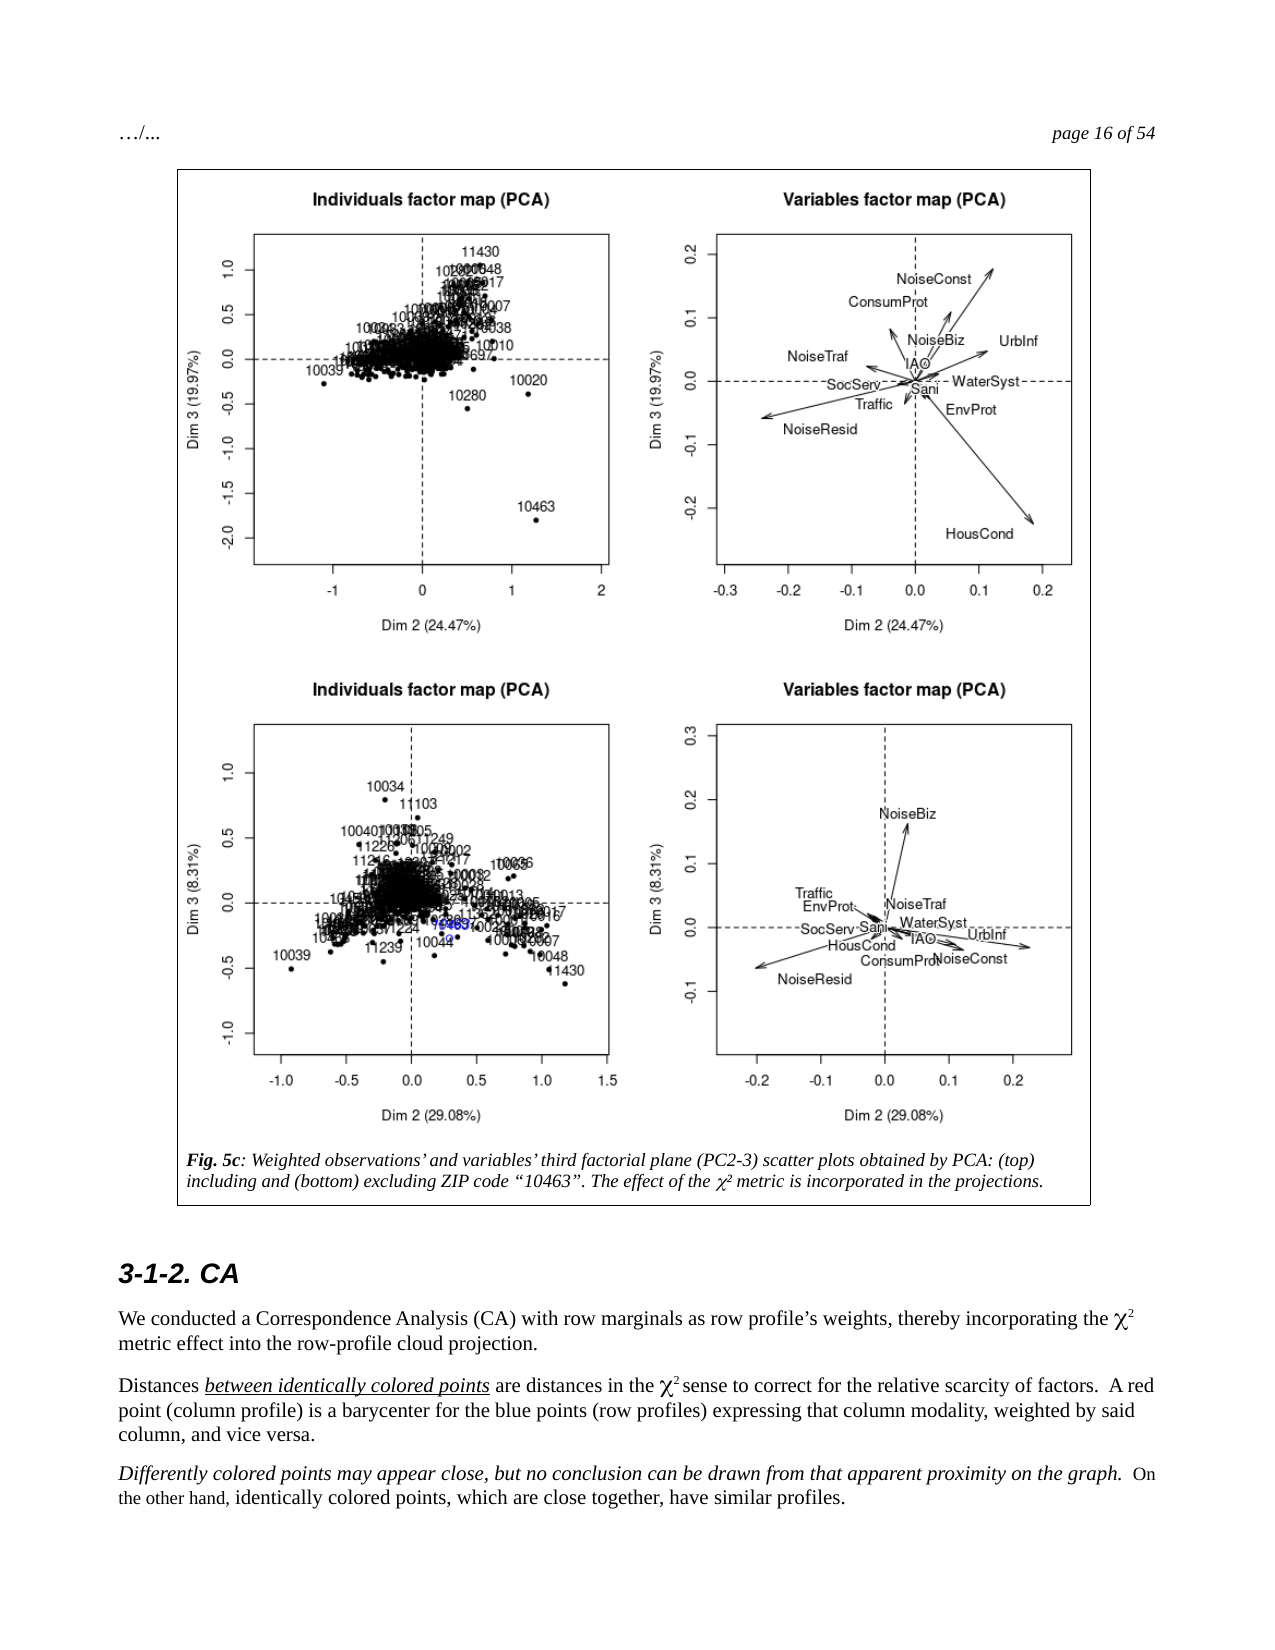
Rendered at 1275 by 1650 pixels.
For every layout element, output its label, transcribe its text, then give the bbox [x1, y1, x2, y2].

text [186, 178, 1081, 186]
text We conducted a Correspondence Analysis (CA) with row marginals as row profile’s weights, thereby incorporating the χ2 metric effect into the row-profile cloud projection. [118, 1306, 1157, 1355]
text Fig. 5c: Weighted observations’ and variables’ third factorial plane (PC2-3) scatter plots obtained by PCA: (top) including and (bottom) excluding ZIP code “10463”. The effect of the χ² metric is incorporated in the projections. [186, 1127, 1081, 1192]
text Distances between identically colored points are distances in the χ2 sense to correct for the relative scarcity of factors. A red point (column profile) is a barycenter for the blue points (row profiles) expressing that column modality, weighted by said column, and vice versa. [118, 1371, 1157, 1444]
picture [186, 186, 1082, 1127]
text Differently colored points may appear close, but no conclusion can be drawn from that apparent proximity on the graph. On the other hand, identically colored points, which are close together, have similar profiles. [118, 1461, 1157, 1509]
subtitle 3-1-2. CA [118, 1257, 1157, 1290]
